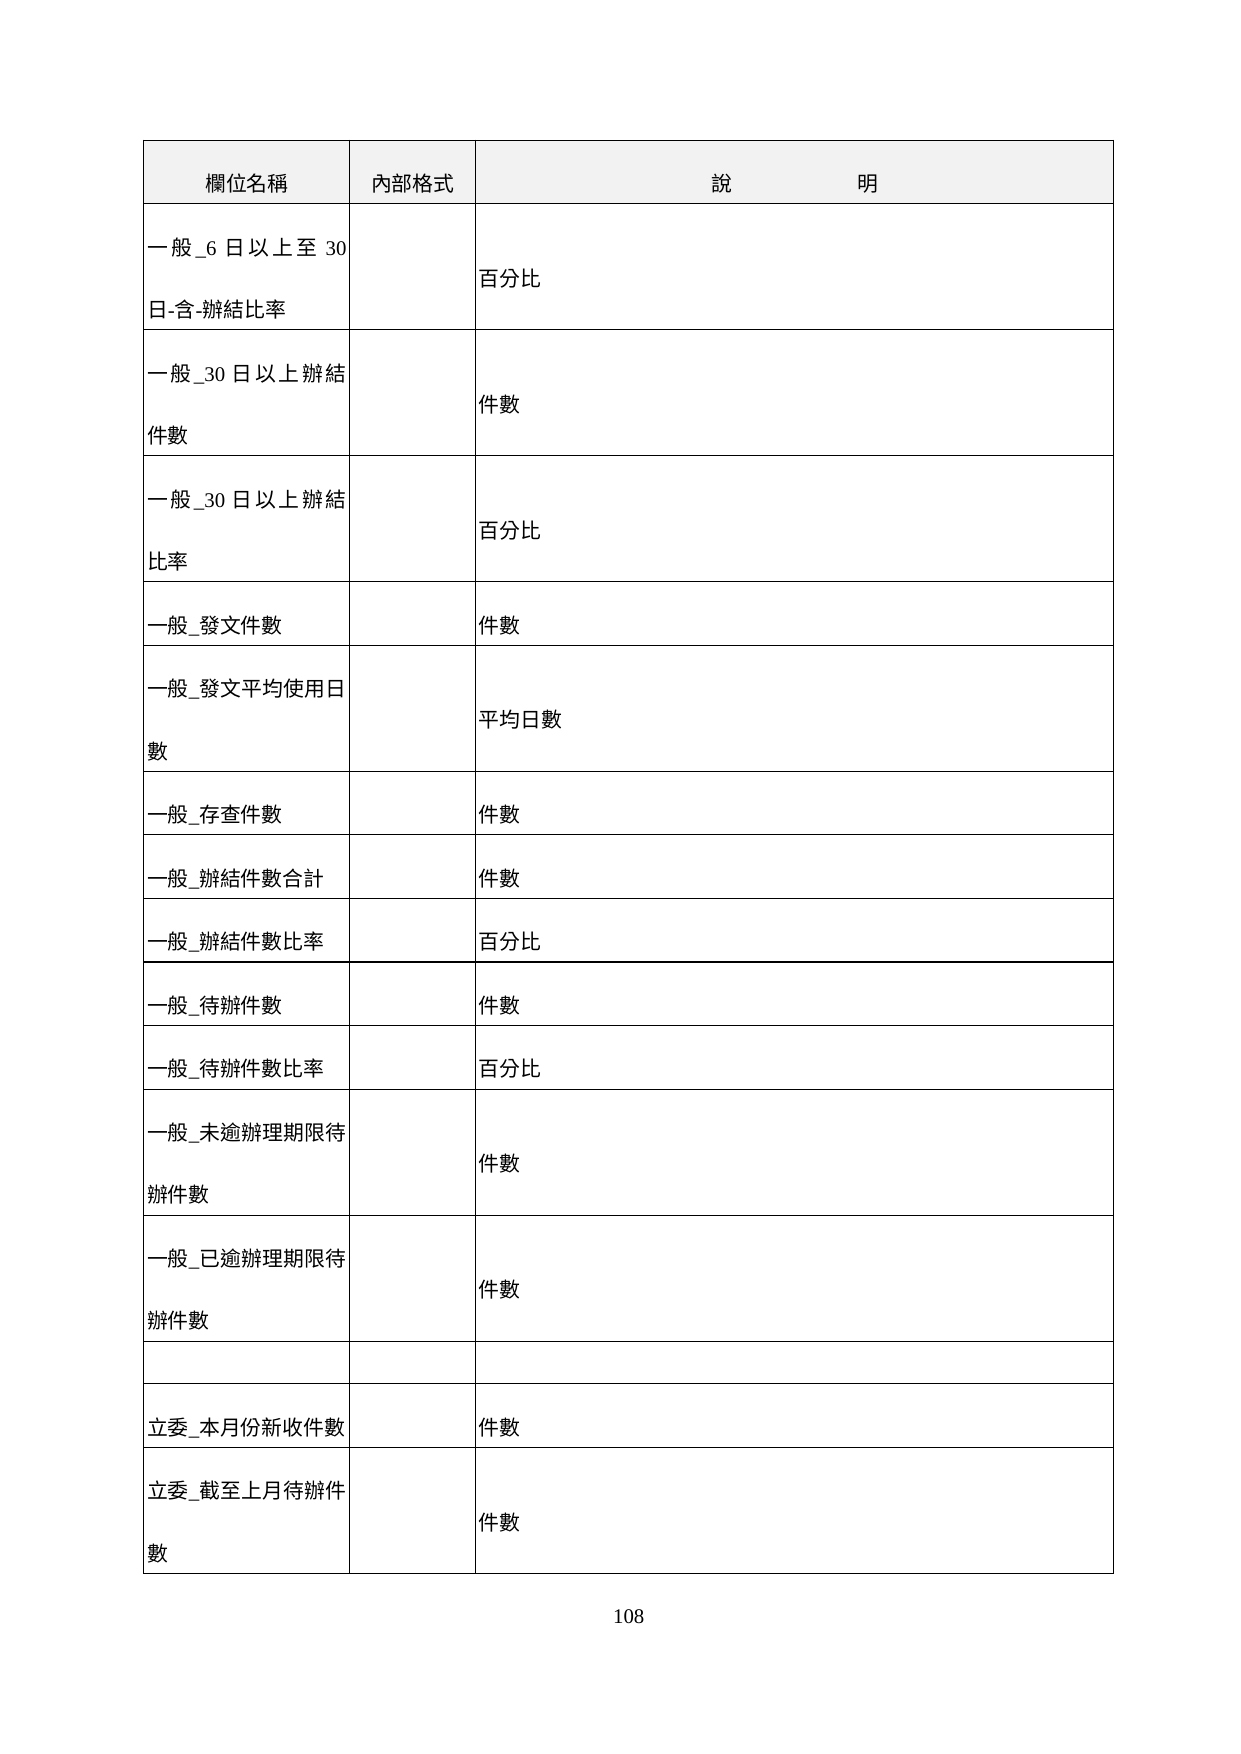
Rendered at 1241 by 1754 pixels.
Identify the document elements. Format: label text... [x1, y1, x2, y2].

table_cell 立委_截至上月待辦件數 [144, 1448, 349, 1573]
table_cell [350, 582, 475, 645]
table_cell [350, 772, 475, 834]
table_cell 一般_待辦件數比率 [144, 1026, 349, 1088]
table_cell 百分比 [476, 1026, 1113, 1088]
table_cell 一般_辦結件數比率 [144, 899, 349, 961]
table_cell [476, 1342, 1113, 1383]
table_cell 百分比 [476, 899, 1113, 961]
table_cell 件數 [476, 1216, 1113, 1341]
table_cell 一般_待辦件數 [144, 963, 349, 1025]
table_cell 件數 [476, 582, 1113, 645]
table_cell [350, 456, 475, 581]
table_cell 百分比 [476, 456, 1113, 581]
table_cell [350, 1342, 475, 1383]
table_header 內部格式 [350, 141, 475, 203]
table_cell 件數 [476, 963, 1113, 1025]
table_cell 一般_未逾辦理期限待辦件數 [144, 1090, 349, 1214]
table_cell [350, 899, 475, 961]
table_cell 一般_辦結件數合計 [144, 835, 349, 898]
table_cell 百分比 [476, 204, 1113, 329]
table_cell [350, 835, 475, 898]
table_header 說 明 [476, 141, 1113, 203]
table_cell 一般_發文平均使用日數 [144, 646, 349, 771]
table_cell [350, 1448, 475, 1573]
table_cell 件數 [476, 1448, 1113, 1573]
table_cell [350, 1384, 475, 1447]
table_cell 一般_30日以上辦結比率 [144, 456, 349, 581]
table_cell [350, 963, 475, 1025]
table_cell 一般_30日以上辦結件數 [144, 330, 349, 455]
table_cell 件數 [476, 1090, 1113, 1214]
table_cell 一般_已逾辦理期限待辦件數 [144, 1216, 349, 1341]
table_cell 平均日數 [476, 646, 1113, 771]
table_cell 立委_本月份新收件數 [144, 1384, 349, 1447]
table_cell [350, 1216, 475, 1341]
table_cell [350, 204, 475, 329]
table_cell [350, 1026, 475, 1088]
table_header 欄位名稱 [144, 141, 349, 203]
table_cell 件數 [476, 835, 1113, 898]
table_cell 一般_6日以上至30日-含-辦結比率 [144, 204, 349, 329]
table_cell [350, 1090, 475, 1214]
table_cell 件數 [476, 1384, 1113, 1447]
table_cell 件數 [476, 772, 1113, 834]
table_cell 一般_發文件數 [144, 582, 349, 645]
table_cell [350, 646, 475, 771]
table_cell [350, 330, 475, 455]
table_cell 件數 [476, 330, 1113, 455]
table_cell [144, 1342, 349, 1383]
table_cell 一般_存查件數 [144, 772, 349, 834]
